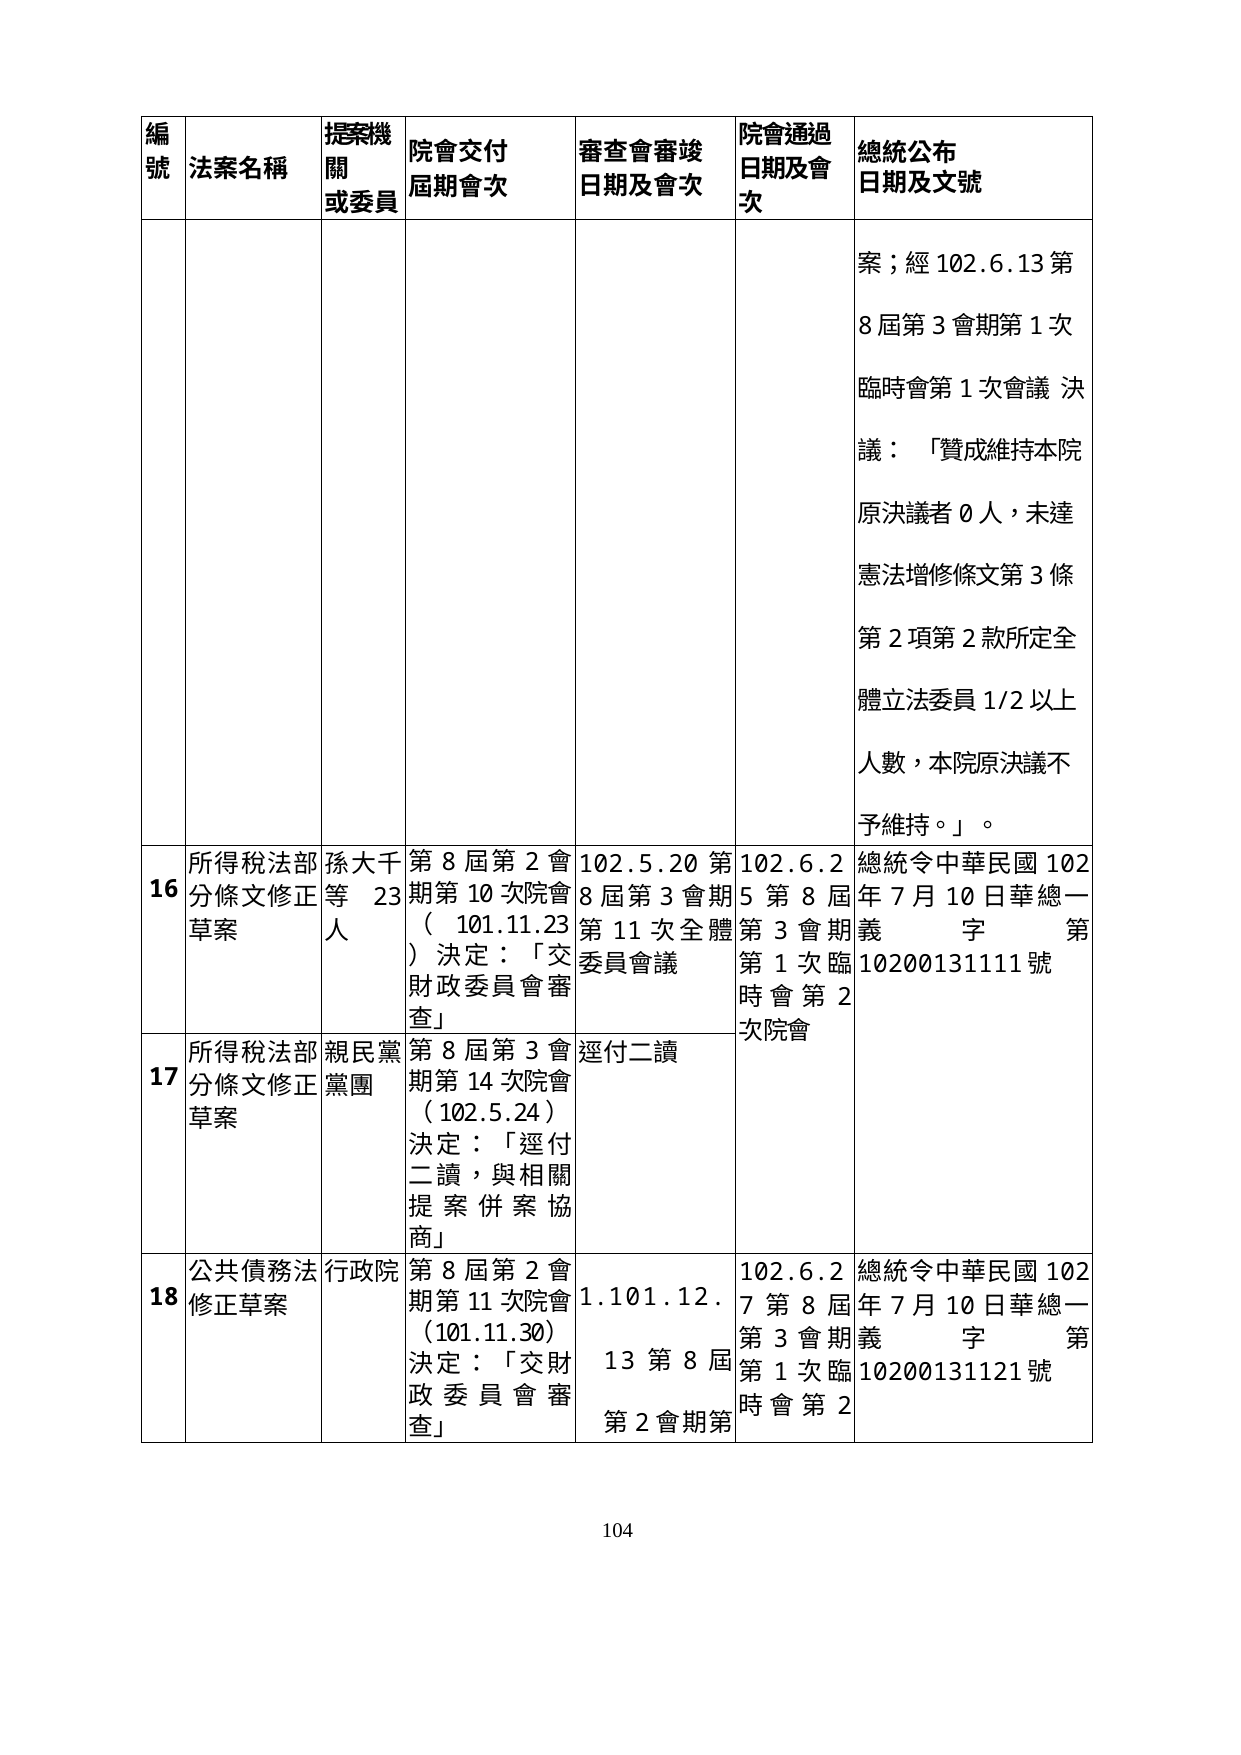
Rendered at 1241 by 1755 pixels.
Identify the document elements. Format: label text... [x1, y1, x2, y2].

table_header 總統公布 日期及文號 [855, 117, 1092, 219]
table_cell [186, 220, 321, 845]
table_cell 18 [142, 1254, 185, 1442]
table_cell 行政院 [322, 1254, 405, 1442]
table_cell 所得稅法部分條文修正草案 [186, 846, 321, 1033]
table_cell 第8屆第2會期第11次院會（101.11.30）決定：「交財政委員會審查」 [406, 1254, 575, 1442]
table_cell 孫大千等23人 [322, 846, 405, 1033]
table_cell [322, 220, 405, 845]
table_cell 第8屆第3會期第14次院會（102.5.24）決定：「逕付二讀，與相關提案併案協商」 [406, 1034, 575, 1253]
table_cell 總統令中華民國102年7月10日華總一義字第10200131121號 [855, 1254, 1092, 1442]
table_header 院會通過 日期及會次 [736, 117, 854, 219]
table_header 編號 [142, 117, 185, 219]
table_cell 1.101.12.13第8屆第2會期第 [576, 1254, 735, 1442]
table_cell 102.5.20第8屆第3會期第11次全體委員會議 [576, 846, 735, 1033]
table_cell 102.6.25第8屆第3會期第1次臨時會第2次院會 [736, 846, 854, 1253]
table_cell 逕付二讀 [576, 1034, 735, 1253]
table_cell 17 [142, 1034, 185, 1253]
table_cell 所得稅法部分條文修正草案 [186, 1034, 321, 1253]
table_cell 公共債務法修正草案 [186, 1254, 321, 1442]
table_cell 16 [142, 846, 185, 1033]
table_header 審查會審竣 日期及會次 [576, 117, 735, 219]
table_cell 第8屆第2會期第10次院會（101.11.23）決定：「交財政委員會審查」 [406, 846, 575, 1033]
table_header 院會交付 屆期會次 [406, 117, 575, 219]
table_cell [142, 220, 185, 845]
table_header 提案機關 或委員 [322, 117, 405, 219]
table_cell 總統令中華民國102年7月10日華總一義字第10200131111號 [855, 846, 1092, 1253]
table_cell 親民黨黨團 [322, 1034, 405, 1253]
table_header 法案名稱 [186, 117, 321, 219]
table_cell 案；經102.6.13第8屆第3會期第1次臨時會第1次會議 決議： 「贊成維持本院原決議者0人，未達憲法增修條文第3條第2項第2款所定全體立法委員1/2以上人數，本院原決議不予維持。」。 [855, 220, 1092, 845]
table_cell 102.6.27第8屆第3會期第1次臨時會第2 [736, 1254, 854, 1442]
table_cell [406, 220, 575, 845]
table_cell [736, 220, 854, 845]
table_cell [576, 220, 735, 845]
